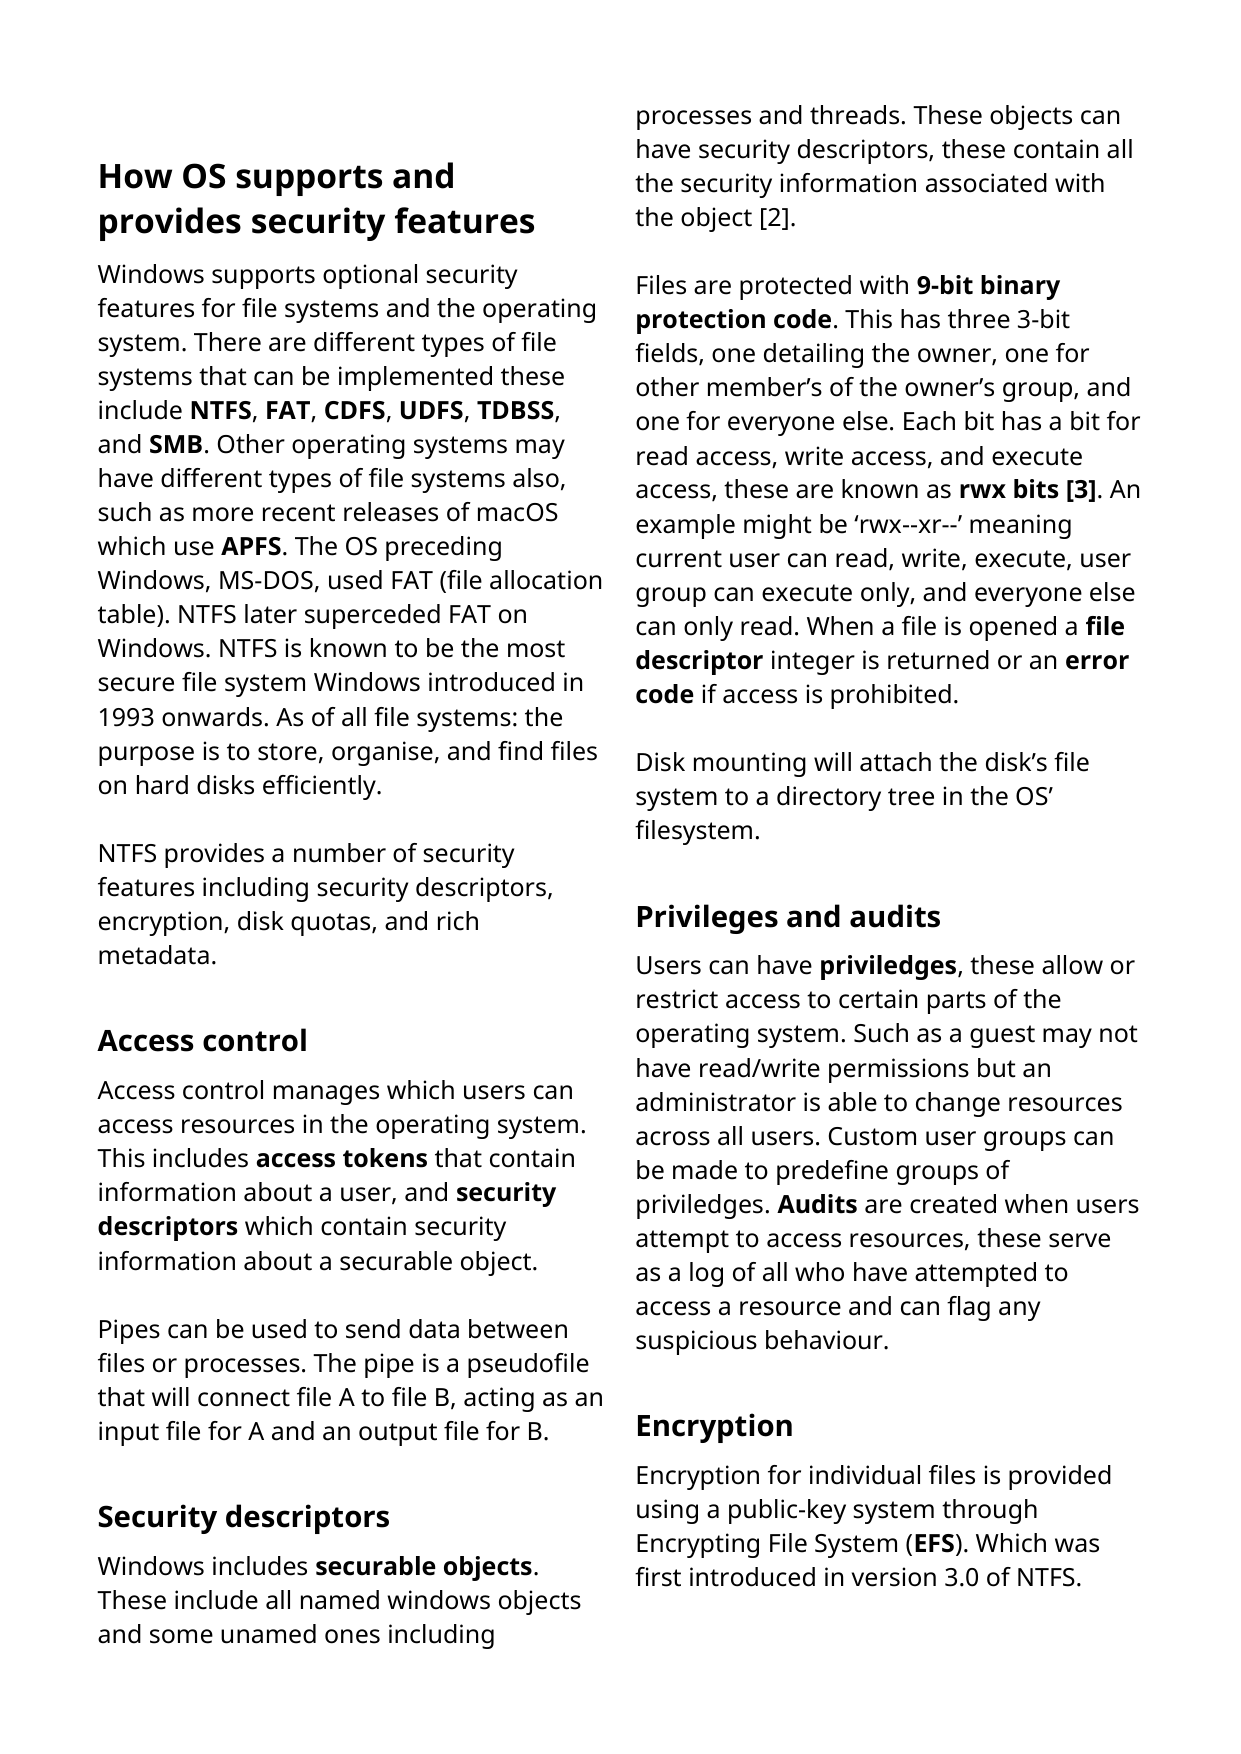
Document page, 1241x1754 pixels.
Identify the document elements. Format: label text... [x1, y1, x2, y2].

subtitle Security descriptors [97, 1496, 605, 1536]
text Files are protected with 9-bit binary protection code. This has three 3-bit fields, one detailing the owner, one for other member’s of the owner’s group, and one for everyone else. Each bit has a bit for read access, write access, and execute access, these are known as rwx bits [3]. An example might be ‘rwx--xr--’ meaning current user can read, write, execute, user group can execute only, and everyone else can only read. When a file is opened a file descriptor integer is returned or an error code if access is prohibited. [635, 268, 1143, 711]
subtitle Access control [97, 1020, 605, 1060]
text Windows includes securable objects. These include all named windows objects and some unamed ones including [97, 1549, 605, 1651]
text Access control manages which users can access resources in the operating system. This includes access tokens that contain information about a user, and security descriptors which contain security information about a securable object. [97, 1073, 605, 1277]
text processes and threads. These objects can have security descriptors, these contain all the security information associated with the object [2]. [635, 97, 1143, 234]
text NTFS provides a number of security features including security descriptors, encryption, disk quotas, and rich metadata. [97, 835, 605, 972]
text Encryption for individual files is provided using a public-key system through Encrypting File System (EFS). Which was first introduced in version 3.0 of NTFS. [635, 1458, 1143, 1594]
text Pipes can be used to send data between files or processes. The pipe is a pseudofile that will connect file A to file B, acting as an input file for A and an output file for B. [97, 1311, 605, 1447]
text Users can have priviledges, these allow or restrict access to certain parts of the operating system. Such as a guest may not have read/write permissions but an administrator is able to change resources across all users. Custom user groups can be made to predefine groups of priviledges. Audits are created when users attempt to access resources, these serve as a log of all who have attempted to access a resource and can flag any suspicious behaviour. [635, 948, 1143, 1357]
subtitle How OS supports and provides security features [97, 152, 605, 244]
text Disk mounting will attach the disk’s file system to a directory tree in the OS’ filesystem. [635, 745, 1143, 847]
subtitle Privileges and audits [635, 896, 1143, 936]
subtitle Encryption [635, 1405, 1143, 1445]
text Windows supports optional security features for file systems and the operating system. There are different types of file systems that can be implemented these include NTFS, FAT, CDFS, UDFS, TDBSS, and SMB. Other operating systems may have different types of file systems also, such as more recent releases of macOS which use APFS. The OS preceding Windows, MS-DOS, used FAT (file allocation table). NTFS later superceded FAT on Windows. NTFS is known to be the most secure file system Windows introduced in 1993 onwards. As of all file systems: the purpose is to store, organise, and find files on hard disks efficiently. [97, 256, 605, 801]
